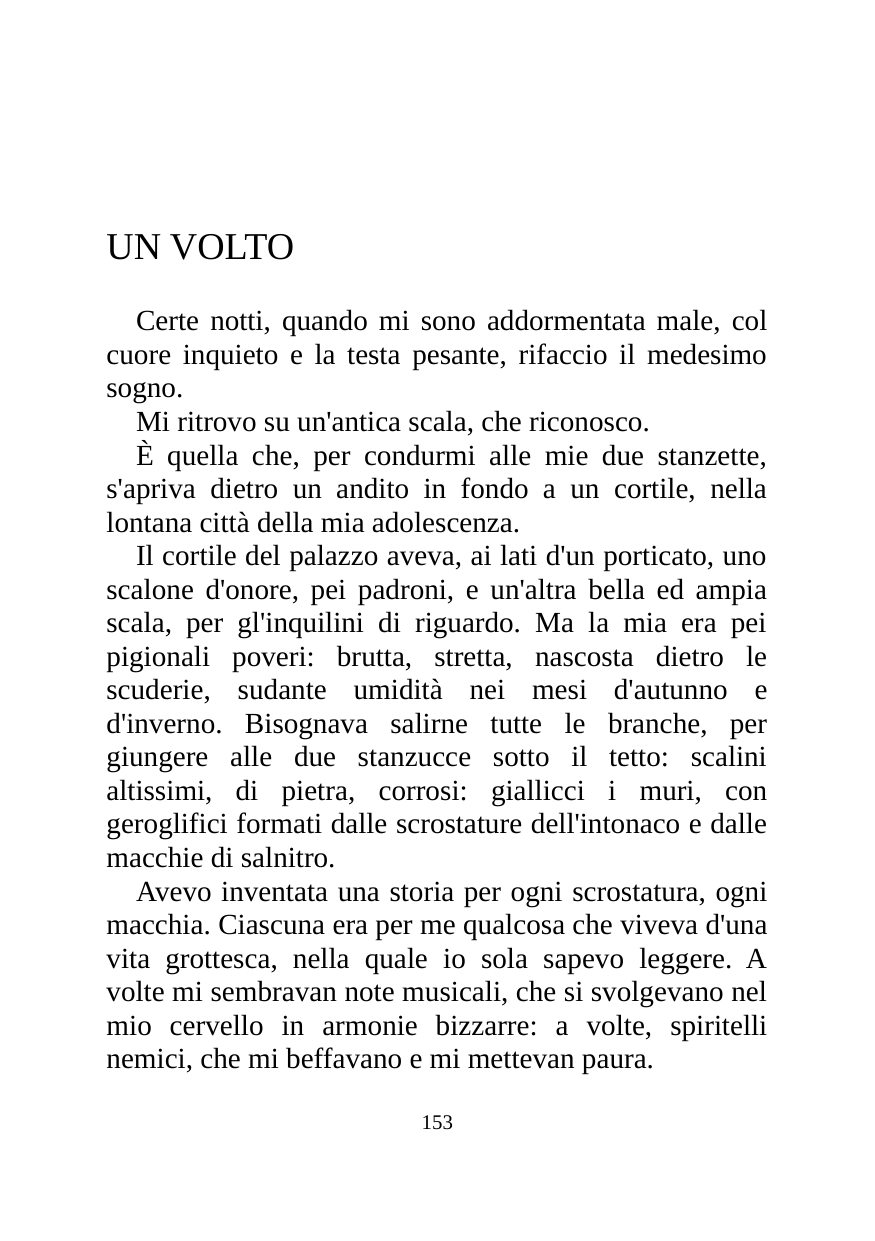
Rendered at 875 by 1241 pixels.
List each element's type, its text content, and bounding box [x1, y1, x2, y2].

text Il cortile del palazzo aveva, ai lati d'un porticato, uno scalone d'onore, pei padroni, e un'altra bella ed ampia scala, per gl'inquilini di riguardo. Ma la mia era pei pigionali poveri: brutta, stretta, nascosta dietro le scuderie, sudante umidità nei mesi d'autunno e d'inverno. Bisognava salirne tutte le branche, per giungere alle due stanzucce sotto il tetto: scalini altissimi, di pietra, corrosi: giallicci i muri, con geroglifici formati dalle scrostature dell'intonaco e dalle macchie di salnitro. [106, 538, 768, 874]
subtitle UN VOLTO [106, 224, 768, 268]
text Certe notti, quando mi sono addormentata male, col cuore inquieto e la testa pesante, rifaccio il medesimo sogno. [106, 303, 768, 404]
text Avevo inventata una storia per ogni scrostatura, ogni macchia. Ciascuna era per me qualcosa che viveva d'una vita grottesca, nella quale io sola sapevo leggere. A volte mi sembravan note musicali, che si svolgevano nel mio cervello in armonie bizzarre: a volte, spiritelli nemici, che mi beffavano e mi mettevan paura. [106, 874, 768, 1075]
text Mi ritrovo su un'antica scala, che riconosco. [106, 404, 768, 438]
text È quella che, per condurmi alle mie due stanzette, s'apriva dietro un andito in fondo a un cortile, nella lontana città della mia adolescenza. [106, 438, 768, 538]
